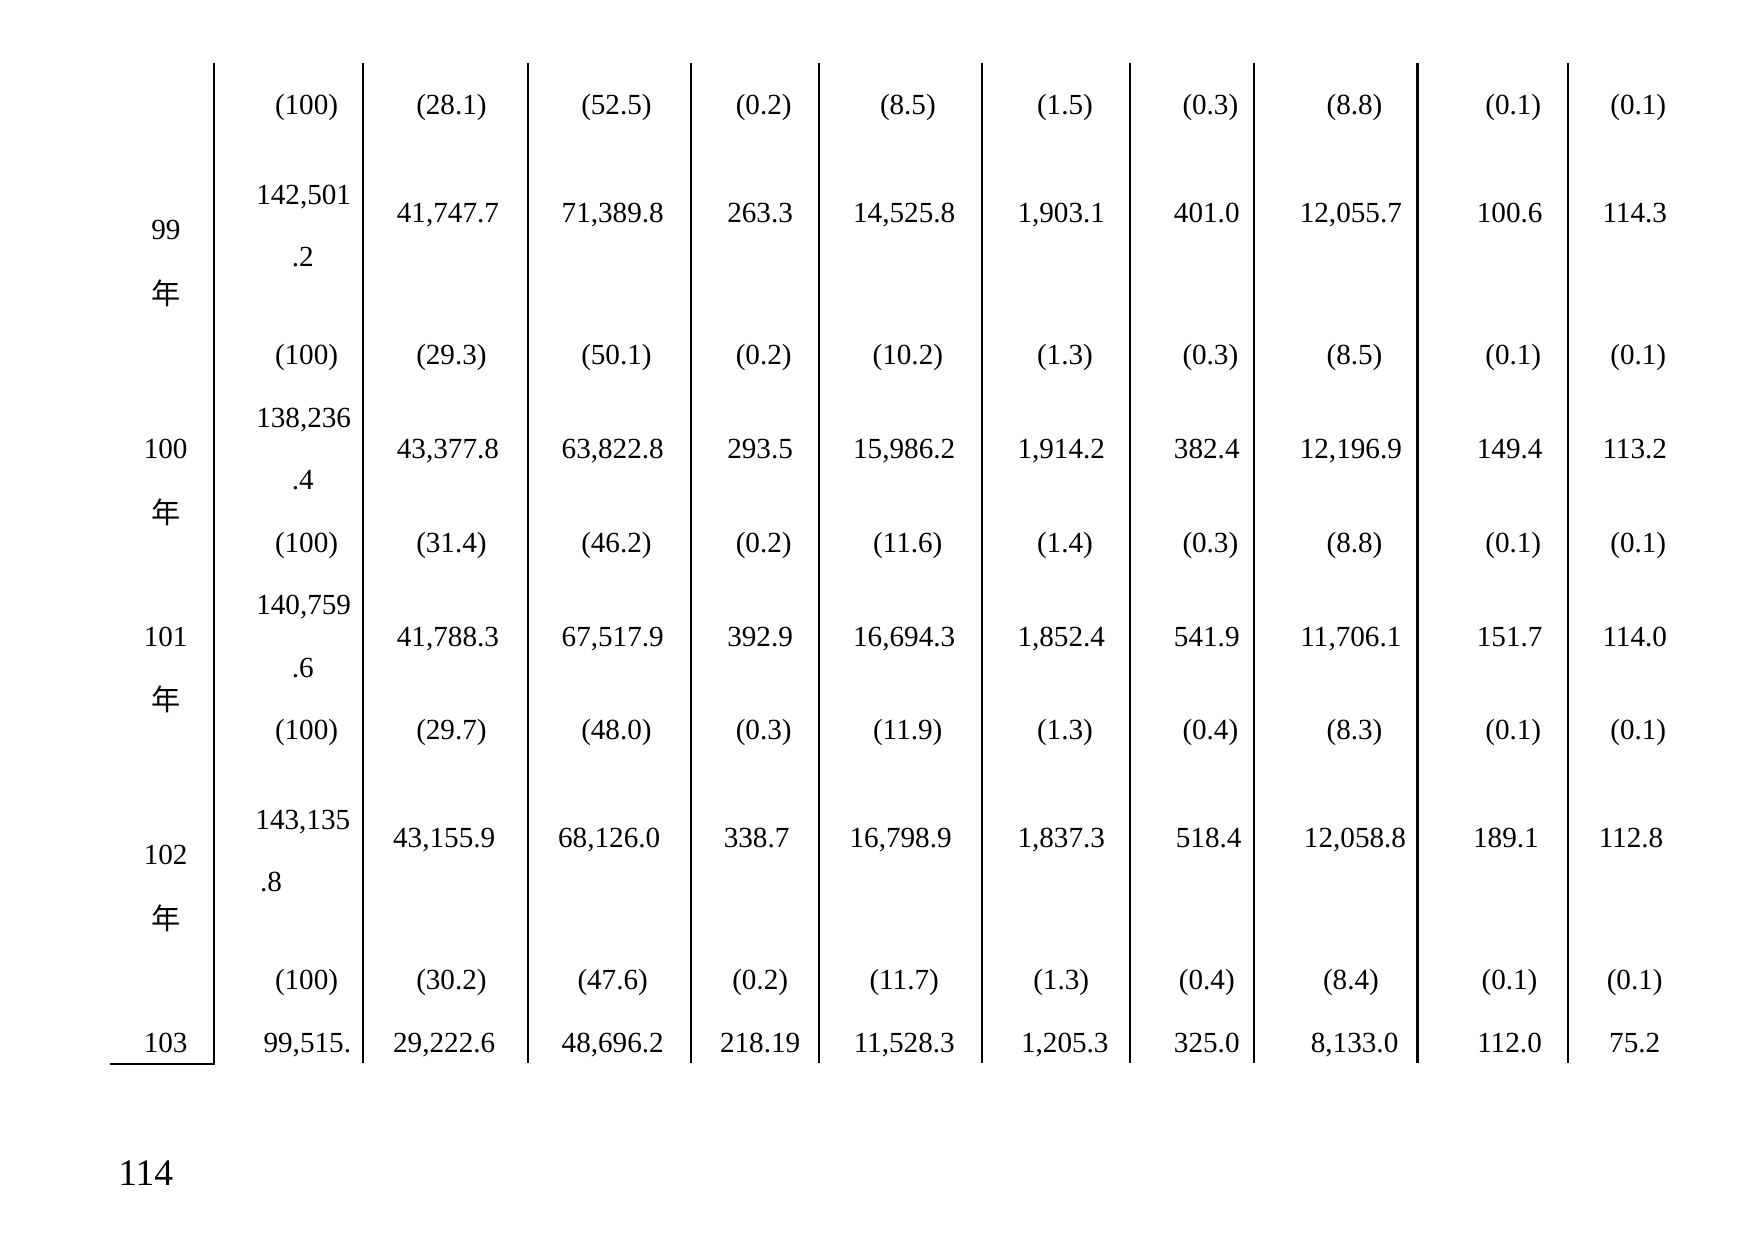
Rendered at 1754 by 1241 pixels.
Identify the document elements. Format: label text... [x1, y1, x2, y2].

table_cell 140,759.6 [215, 563, 362, 688]
table_cell 71,389.8 [529, 125, 690, 277]
table_cell (29.7) [364, 688, 527, 750]
table_cell (1.3) [983, 277, 1129, 375]
table_cell (8.4) [1255, 902, 1416, 1000]
table_cell (100) [215, 63, 362, 125]
table_cell 29,222.6 [364, 1000, 527, 1063]
table_cell 113.2 [1569, 375, 1693, 500]
table_cell 189.1 [1419, 750, 1567, 902]
table_cell 101年 [110, 563, 213, 750]
table_cell (0.1) [1419, 902, 1567, 1000]
table_cell 99年 [110, 125, 213, 375]
table_cell 100.6 [1419, 125, 1567, 277]
table_cell 112.8 [1569, 750, 1693, 902]
table_cell (1.4) [983, 500, 1129, 563]
table_cell (1.3) [983, 688, 1129, 750]
table_cell 12,058.8 [1255, 750, 1416, 902]
table_cell (0.1) [1569, 902, 1693, 1000]
table_cell 401.0 [1131, 125, 1253, 277]
table_cell 1,903.1 [983, 125, 1129, 277]
table_cell (0.1) [1569, 500, 1693, 563]
table_cell 112.0 [1419, 1000, 1567, 1063]
table_cell (0.1) [1419, 63, 1567, 125]
table_cell 293.5 [692, 375, 818, 500]
table_cell 43,155.9 [364, 750, 527, 902]
table_cell (100) [215, 500, 362, 563]
table_cell 392.9 [692, 563, 818, 688]
table_cell (0.1) [1569, 688, 1693, 750]
table_cell 75.2 [1569, 1000, 1693, 1063]
table_cell (100) [215, 902, 362, 1000]
table_cell (0.4) [1131, 902, 1253, 1000]
table_cell (28.1) [364, 63, 527, 125]
table_cell (0.1) [1419, 277, 1567, 375]
table_cell (0.2) [692, 500, 818, 563]
table_cell 114.0 [1569, 563, 1693, 688]
table_cell (0.2) [692, 63, 818, 125]
table_cell 43,377.8 [364, 375, 527, 500]
table_cell (8.5) [1255, 277, 1416, 375]
table_cell 142,501.2 [215, 125, 362, 277]
table_cell 12,196.9 [1255, 375, 1416, 500]
table_cell (11.7) [820, 902, 981, 1000]
table_cell 16,694.3 [820, 563, 981, 688]
table_cell 12,055.7 [1255, 125, 1416, 277]
table_cell 41,788.3 [364, 563, 527, 688]
table_cell (8.3) [1255, 688, 1416, 750]
table_cell 68,126.0 [529, 750, 690, 902]
table_cell 100年 [110, 375, 213, 563]
table_cell 338.7 [692, 750, 818, 902]
table_cell 382.4 [1131, 375, 1253, 500]
table_cell (30.2) [364, 902, 527, 1000]
table_cell (0.3) [1131, 500, 1253, 563]
table_cell 218.19 [692, 1000, 818, 1063]
table_cell (48.0) [529, 688, 690, 750]
table_cell 15,986.2 [820, 375, 981, 500]
table_cell (0.1) [1419, 500, 1567, 563]
table_cell 48,696.2 [529, 1000, 690, 1063]
table_cell 11,528.3 [820, 1000, 981, 1063]
table_cell 8,133.0 [1255, 1000, 1416, 1063]
table_cell (0.3) [1131, 63, 1253, 125]
table_cell 16,798.9 [820, 750, 981, 902]
table_cell (0.1) [1569, 63, 1693, 125]
table_cell 103 [110, 1000, 213, 1063]
table_cell (29.3) [364, 277, 527, 375]
table_cell 99,515. [215, 1000, 362, 1063]
table_cell (47.6) [529, 902, 690, 1000]
table_cell (0.1) [1419, 688, 1567, 750]
table_cell (52.5) [529, 63, 690, 125]
table_cell 541.9 [1131, 563, 1253, 688]
table_cell (0.2) [692, 277, 818, 375]
table_cell 1,837.3 [983, 750, 1129, 902]
table_cell [110, 63, 213, 125]
table_cell (0.3) [1131, 277, 1253, 375]
table_cell 1,852.4 [983, 563, 1129, 688]
table_cell (8.8) [1255, 63, 1416, 125]
table_cell (10.2) [820, 277, 981, 375]
table_cell (50.1) [529, 277, 690, 375]
table_cell 518.4 [1131, 750, 1253, 902]
table_cell 325.0 [1131, 1000, 1253, 1063]
table_cell (8.8) [1255, 500, 1416, 563]
table_cell 151.7 [1419, 563, 1567, 688]
table_cell (1.3) [983, 902, 1129, 1000]
table_cell 138,236.4 [215, 375, 362, 500]
table_cell 63,822.8 [529, 375, 690, 500]
table_cell 41,747.7 [364, 125, 527, 277]
table_cell 67,517.9 [529, 563, 690, 688]
table_cell 114.3 [1569, 125, 1693, 277]
table_cell 263.3 [692, 125, 818, 277]
table_cell 143,135.8 [215, 750, 362, 902]
table_cell 1,205.3 [983, 1000, 1129, 1063]
table_cell (31.4) [364, 500, 527, 563]
table_cell (0.2) [692, 902, 818, 1000]
table_cell (0.4) [1131, 688, 1253, 750]
table_cell 11,706.1 [1255, 563, 1416, 688]
table_cell 149.4 [1419, 375, 1567, 500]
table_cell 102年 [110, 750, 213, 1000]
table_cell 1,914.2 [983, 375, 1129, 500]
table_cell (11.9) [820, 688, 981, 750]
table_cell (1.5) [983, 63, 1129, 125]
table_cell (100) [215, 688, 362, 750]
table_cell 14,525.8 [820, 125, 981, 277]
table_cell (100) [215, 277, 362, 375]
table_cell (46.2) [529, 500, 690, 563]
table_cell (11.6) [820, 500, 981, 563]
table_cell (0.1) [1569, 277, 1693, 375]
table_cell (8.5) [820, 63, 981, 125]
table_cell (0.3) [692, 688, 818, 750]
